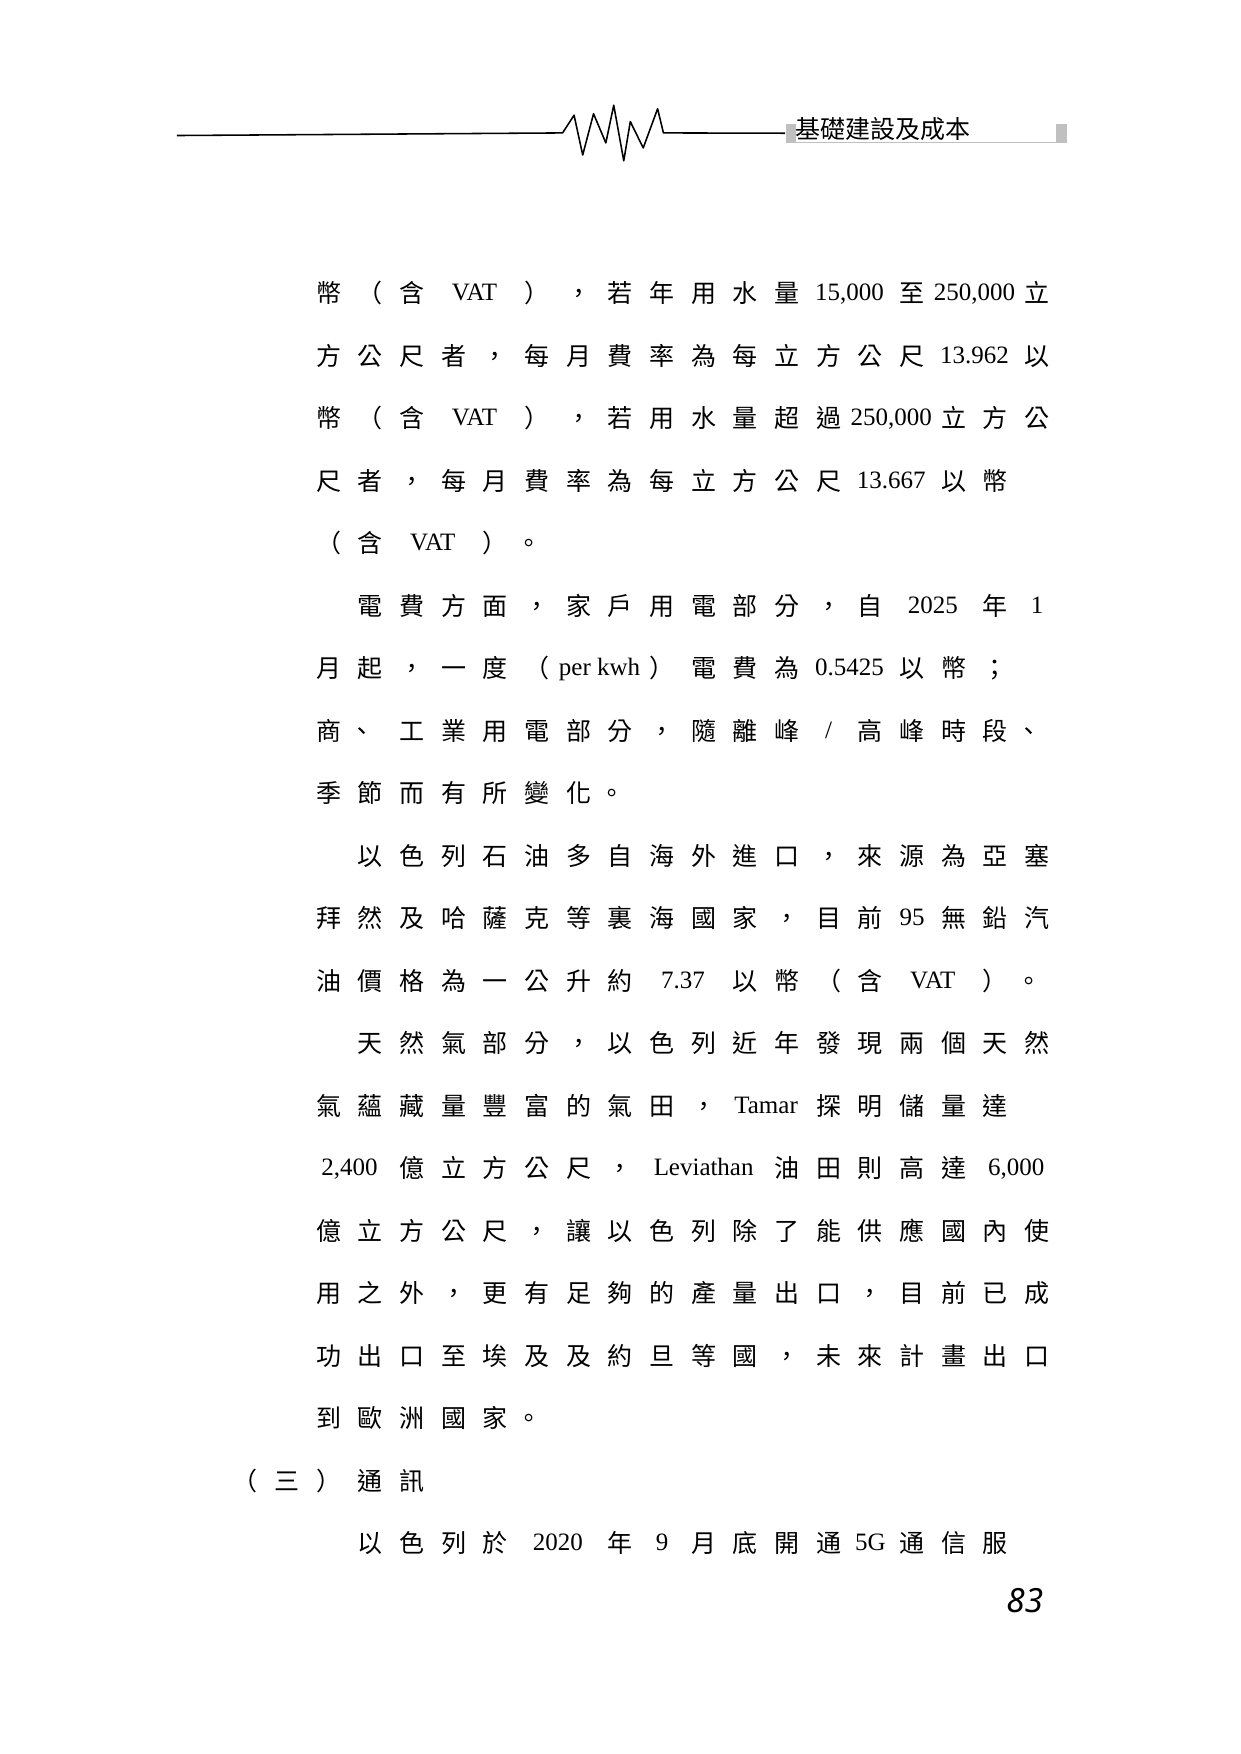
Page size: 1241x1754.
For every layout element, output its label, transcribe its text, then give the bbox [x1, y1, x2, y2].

text 幣（含VAT），若年用水量15,000至250,000立方公尺者，每月費率為每立方公尺13.962以幣（含VAT），若用水量超過250,000立方公尺者，每月費率為每立方公尺13.667以幣（含VAT）。 [281, 250, 1058, 563]
text 天然氣部分，以色列近年發現兩個天然氣蘊藏量豐富的氣田，Tamar探明儲量達2,400億立方公尺，Leviathan油田則高達6,000億立方公尺，讓以色列除了能供應國內使用之外，更有足夠的產量出口，目前已成功出口至埃及及約旦等國，未來計畫出口到歐洲國家。 [281, 1000, 1058, 1438]
text 以色列於2020年9月底開通5G通信服 [281, 1500, 1058, 1563]
text （三）通訊 [207, 1438, 1058, 1500]
text 以色列石油多自海外進口，來源為亞塞拜然及哈薩克等裏海國家，目前95無鉛汽油價格為一公升約7.37以幣（含VAT）。 [281, 813, 1058, 1000]
text 電費方面，家戶用電部分，自2025年1月起，一度（per kwh）電費為0.5425以幣；商、工業用電部分，隨離峰/高峰時段、季節而有所變化。 [281, 563, 1058, 813]
